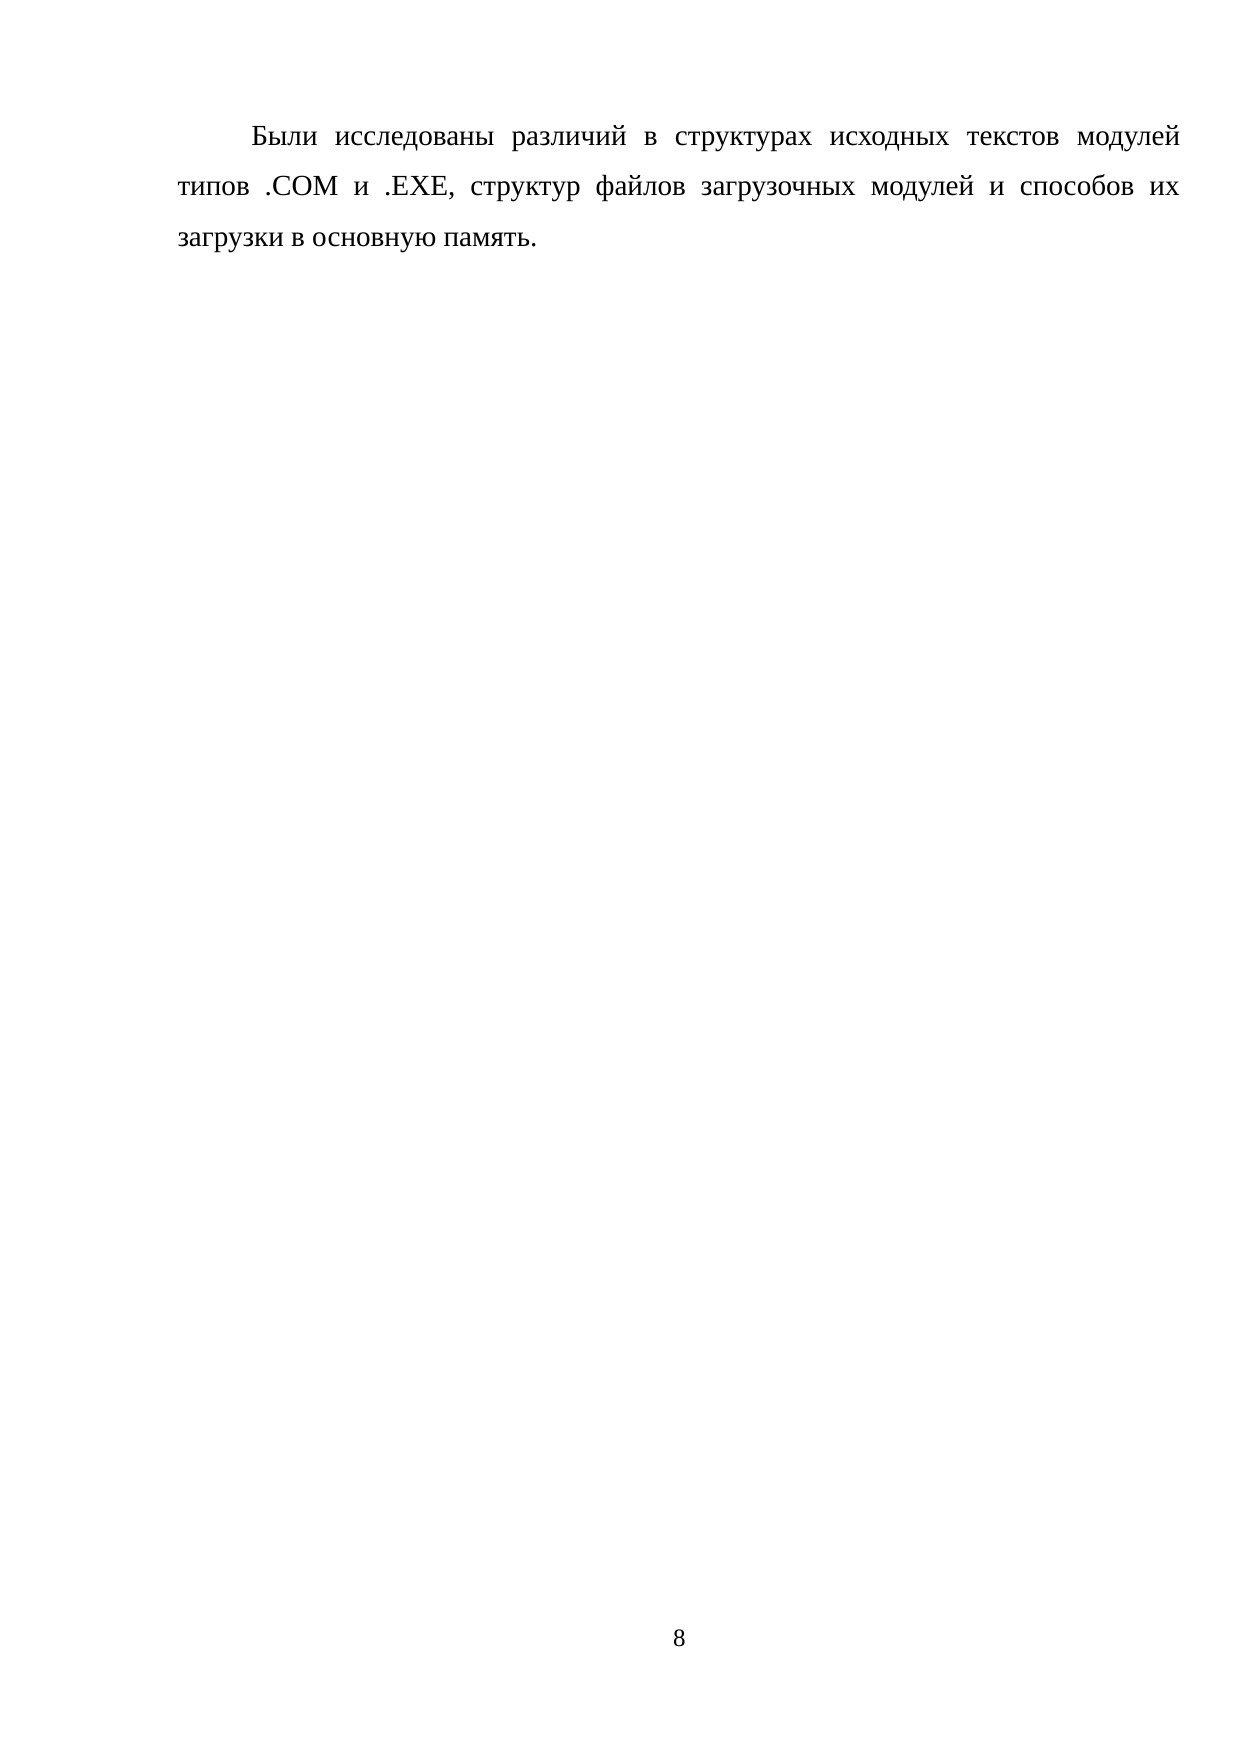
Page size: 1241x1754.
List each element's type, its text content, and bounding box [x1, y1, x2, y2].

text Были исследованы различий в структурах исходных текстов модулей типов .СОМ и .ЕХЕ, структур файлов загрузочных модулей и способов их загрузки в основную память. [177, 118, 1181, 252]
